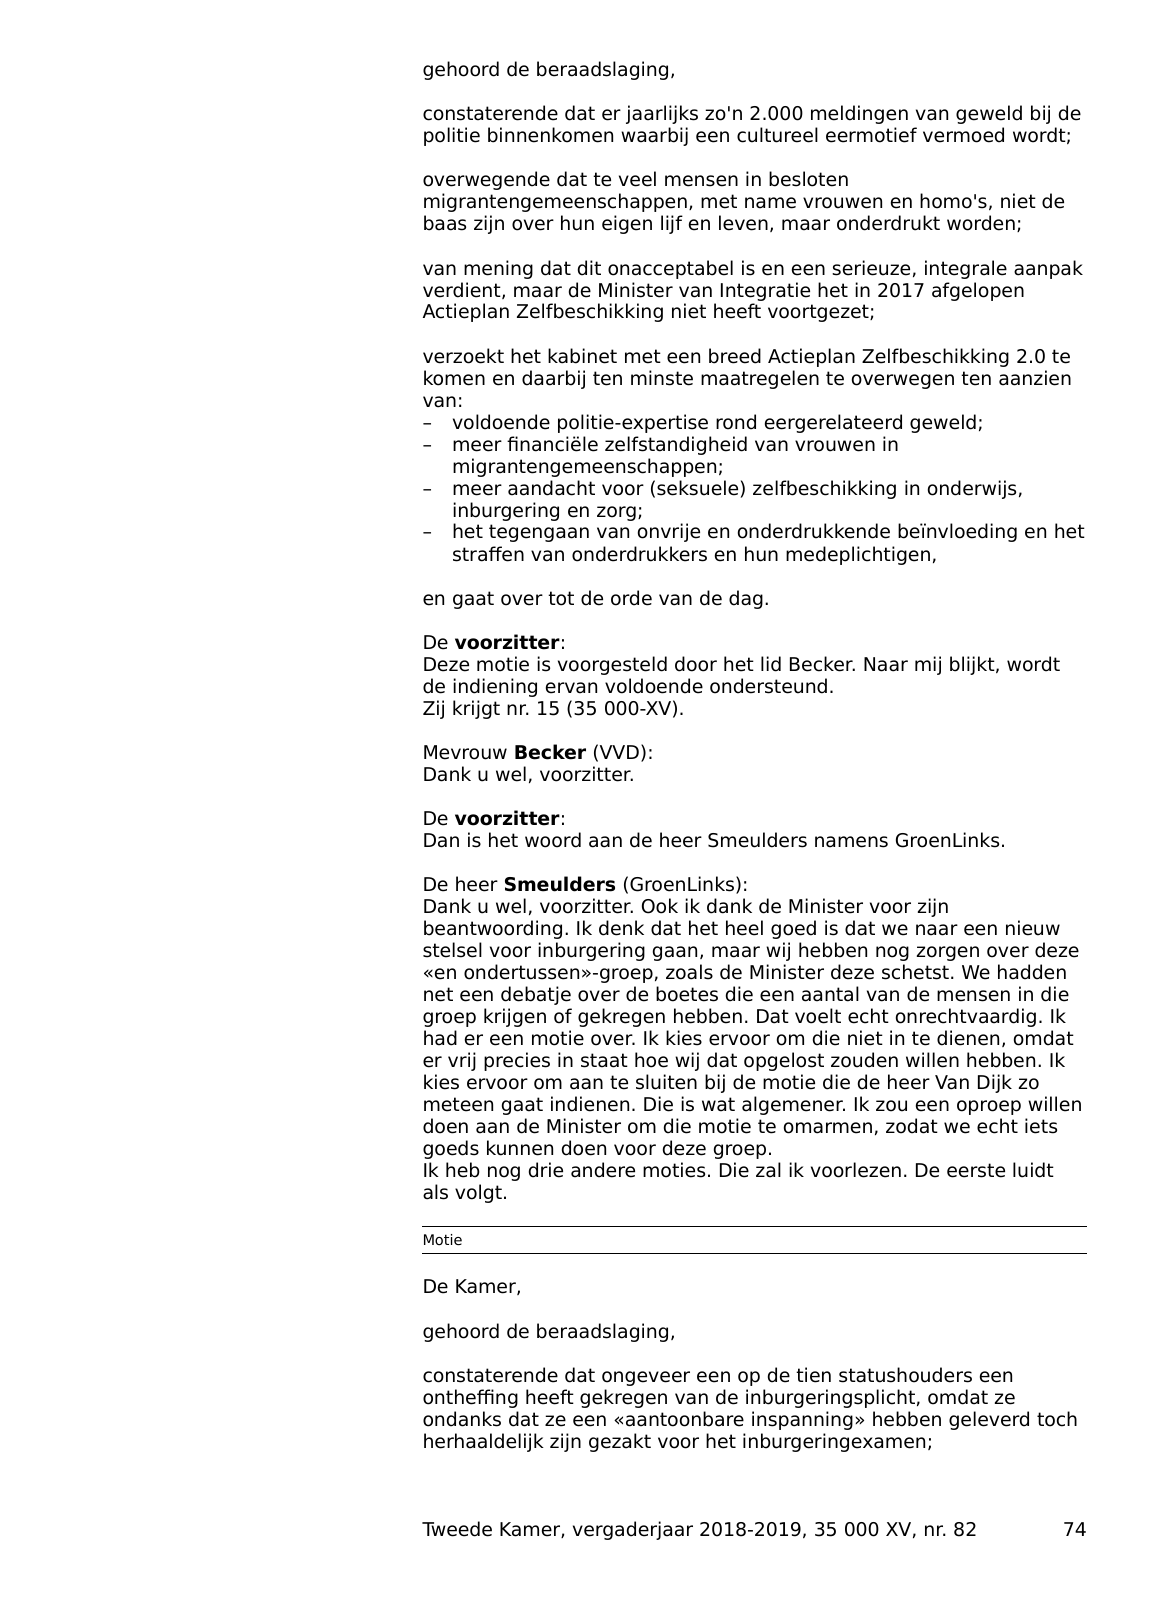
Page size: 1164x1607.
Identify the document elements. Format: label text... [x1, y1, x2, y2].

text verzoekt het kabinet met een breed Actieplan Zelfbeschikking 2.0 te komen en daarbij ten minste maatregelen te overwegen ten aanzien van: [422, 346, 1087, 412]
text – meer aandacht voor (seksuele) zelfbeschikking in onderwijs, inburgering en zorg; [422, 477, 1087, 521]
text De voorzitter: [422, 632, 1087, 654]
text – voldoende politie-expertise rond eergerelateerd geweld; [422, 412, 1087, 433]
text Mevrouw Becker (VVD): [422, 742, 1087, 764]
text Deze motie is voorgesteld door het lid Becker. Naar mij blijkt, wordt de indiening ervan voldoende ondersteund. [422, 654, 1087, 698]
text Ik heb nog drie andere moties. Die zal ik voorlezen. De eerste luidt als volgt. [422, 1160, 1087, 1204]
text gehoord de beraadslaging, [422, 1321, 1087, 1342]
text – meer financiële zelfstandigheid van vrouwen in migrantengemeenschappen; [422, 433, 1087, 477]
text van mening dat dit onacceptabel is en een serieuze, integrale aanpak verdient, maar de Minister van Integratie het in 2017 afgelopen Actieplan Zelfbeschikking niet heeft voortgezet; [422, 257, 1087, 323]
text Dan is het woord aan de heer Smeulders namens GroenLinks. [422, 830, 1087, 852]
text constaterende dat ongeveer een op de tien statushouders een ontheffing heeft gekregen van de inburgeringsplicht, omdat ze ondanks dat ze een «aantoonbare inspanning» hebben geleverd toch herhaaldelijk zijn gezakt voor het inburgeringexamen; [422, 1365, 1087, 1453]
text Zij krijgt nr. 15 (35 000-XV). [422, 698, 1087, 720]
text Dank u wel, voorzitter. [422, 764, 1087, 786]
table_header Motie [422, 1227, 1087, 1253]
text gehoord de beraadslaging, [422, 59, 1087, 81]
text De Kamer, [422, 1276, 1087, 1298]
text overwegende dat te veel mensen in besloten migrantengemeenschappen, met name vrouwen en homo's, niet de baas zijn over hun eigen lijf en leven, maar onderdrukt worden; [422, 169, 1087, 235]
text De heer Smeulders (GroenLinks): [422, 874, 1087, 896]
text De voorzitter: [422, 808, 1087, 830]
text – het tegengaan van onvrije en onderdrukkende beïnvloeding en het straffen van onderdrukkers en hun medeplichtigen, [422, 521, 1087, 565]
text Dank u wel, voorzitter. Ook ik dank de Minister voor zijn beantwoording. Ik denk dat het heel goed is dat we naar een nieuw stelsel voor inburgering gaan, maar wij hebben nog zorgen over deze «en ondertussen»-groep, zoals de Minister deze schetst. We hadden net een debatje over de boetes die een aantal van de mensen in die groep krijgen of gekregen hebben. Dat voelt echt onrechtvaardig. Ik had er een motie over. Ik kies ervoor om die niet in te dienen, omdat er vrij precies in staat hoe wij dat opgelost zouden willen hebben. Ik kies ervoor om aan te sluiten bij de motie die de heer Van Dijk zo meteen gaat indienen. Die is wat algemener. Ik zou een oproep willen doen aan de Minister om die motie te omarmen, zodat we echt iets goeds kunnen doen voor deze groep. [422, 896, 1087, 1160]
text constaterende dat er jaarlijks zo'n 2.000 meldingen van geweld bij de politie binnenkomen waarbij een cultureel eermotief vermoed wordt; [422, 103, 1087, 147]
text en gaat over tot de orde van de dag. [422, 588, 1087, 609]
